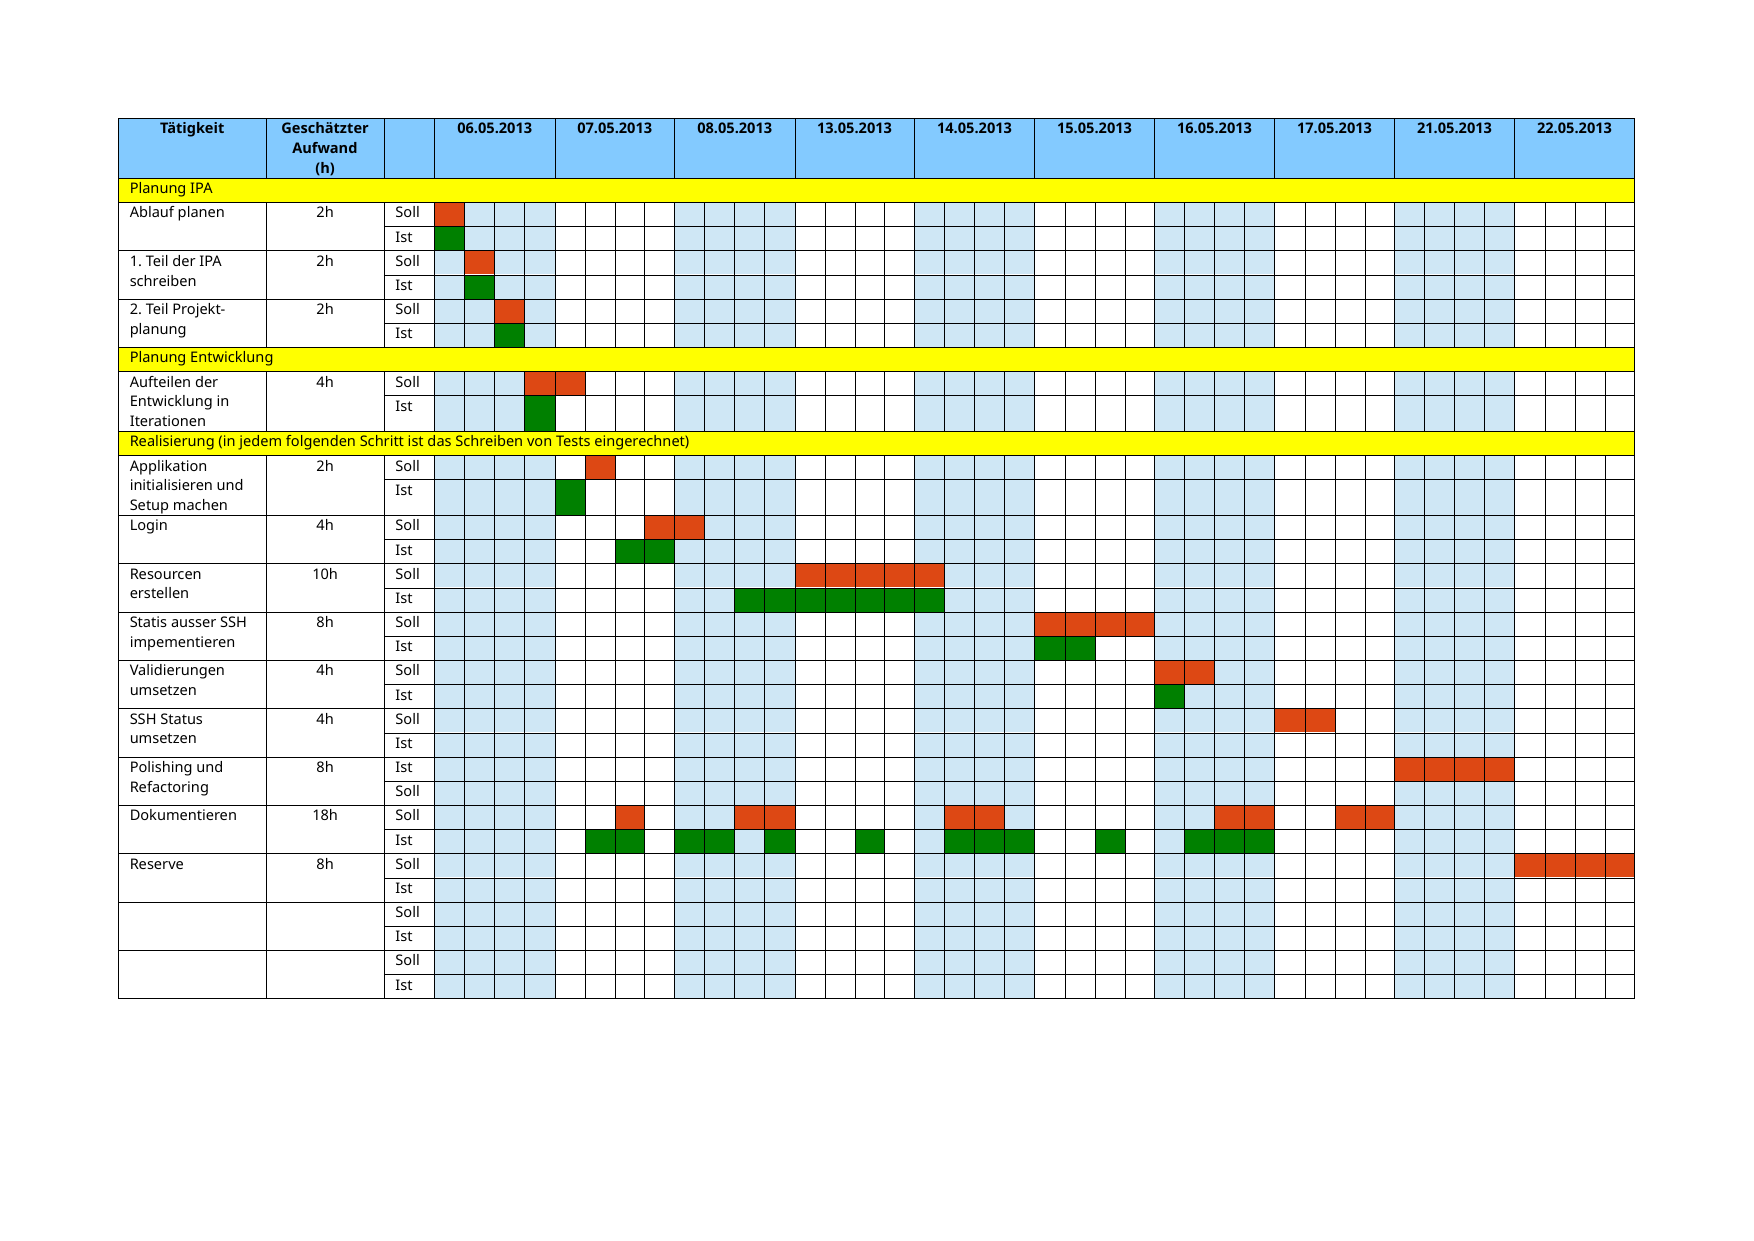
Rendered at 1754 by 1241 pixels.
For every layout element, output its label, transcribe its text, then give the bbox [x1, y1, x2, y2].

table_cell [1066, 540, 1095, 563]
table_cell [1606, 854, 1634, 877]
table_cell [1336, 613, 1365, 636]
table_cell [525, 613, 555, 636]
table_cell [1485, 951, 1514, 974]
table_cell [1096, 903, 1125, 926]
table_cell [1096, 951, 1125, 974]
table_cell [705, 324, 734, 347]
table_cell [1485, 830, 1514, 853]
table_cell [1366, 324, 1394, 347]
table_cell [1066, 613, 1095, 636]
table_cell [1576, 372, 1605, 395]
table_cell [1245, 203, 1274, 226]
table_cell [885, 324, 914, 347]
table_cell [885, 806, 914, 829]
table_cell [1485, 300, 1514, 323]
table_cell [856, 516, 884, 539]
table_cell [1576, 456, 1605, 479]
table_cell [765, 589, 795, 612]
table_cell [765, 456, 795, 479]
table_cell [525, 300, 555, 323]
table_cell [586, 830, 615, 853]
table_cell [1035, 758, 1065, 781]
table_cell [1576, 480, 1605, 515]
table_cell [1515, 456, 1545, 479]
table_cell [675, 589, 704, 612]
table_cell [1155, 661, 1184, 684]
table_cell [856, 637, 884, 660]
table_cell [885, 516, 914, 539]
table_cell [705, 830, 734, 853]
table_cell [796, 480, 825, 515]
table_cell [856, 903, 884, 926]
table_cell Soll [385, 709, 434, 732]
table_cell [1455, 661, 1484, 684]
table_cell [856, 203, 884, 226]
table_cell [525, 480, 555, 515]
table_cell Aufteilen der Entwicklung in Iterationen [119, 372, 266, 431]
table_cell [1546, 951, 1575, 974]
table_cell [1066, 782, 1095, 805]
table_cell [495, 300, 524, 323]
table_cell [586, 854, 615, 877]
table_cell [1515, 480, 1545, 515]
table_cell Ablauf planen [119, 203, 266, 250]
table_cell [1185, 227, 1214, 250]
table_cell [915, 456, 944, 479]
table_cell [1035, 251, 1065, 274]
table_cell [1455, 480, 1484, 515]
table_cell [945, 276, 974, 299]
table_cell [1155, 854, 1184, 877]
table_cell [705, 396, 734, 431]
table_cell [495, 251, 524, 274]
table_cell [945, 372, 974, 395]
table_cell [915, 251, 944, 274]
table_cell [1215, 927, 1244, 950]
table_cell [885, 396, 914, 431]
table_cell [1546, 927, 1575, 950]
table_cell [1096, 975, 1125, 998]
table_cell [1606, 975, 1634, 998]
table_cell [705, 564, 734, 587]
table_cell [675, 203, 704, 226]
table_cell [1155, 456, 1184, 479]
table_cell [1515, 613, 1545, 636]
table_header 17.05.2013 [1275, 119, 1394, 178]
table_cell [1066, 589, 1095, 612]
table_cell [765, 879, 795, 902]
table_cell [465, 203, 494, 226]
table_cell [1306, 709, 1335, 732]
table_cell [915, 758, 944, 781]
table_cell [1035, 613, 1065, 636]
table_cell 4h [267, 372, 384, 431]
table_cell [645, 276, 674, 299]
table_cell [1066, 661, 1095, 684]
table_cell [1606, 782, 1634, 805]
table_cell [1336, 227, 1365, 250]
table_cell [856, 276, 884, 299]
table_cell [1096, 227, 1125, 250]
table_cell [885, 975, 914, 998]
table_cell [1245, 613, 1274, 636]
table_cell [1005, 300, 1034, 323]
table_cell [1425, 782, 1454, 805]
table_cell [1035, 276, 1065, 299]
table_cell 2h [267, 203, 384, 250]
table_cell [1425, 734, 1454, 757]
table_cell [675, 324, 704, 347]
table_cell Ist [385, 396, 434, 431]
table_cell [1395, 975, 1424, 998]
table_cell [616, 951, 644, 974]
table_cell [675, 709, 704, 732]
table_cell [1576, 734, 1605, 757]
table_cell [645, 927, 674, 950]
table_cell [1455, 540, 1484, 563]
table_cell [1515, 251, 1545, 274]
table_cell [1485, 540, 1514, 563]
table_cell [1515, 854, 1545, 877]
table_cell [616, 324, 644, 347]
table_cell [675, 540, 704, 563]
table_cell [826, 613, 855, 636]
table_cell [1126, 540, 1154, 563]
table_cell [975, 903, 1004, 926]
table_cell [975, 951, 1004, 974]
table_cell [1425, 324, 1454, 347]
table_cell [435, 927, 464, 950]
table_cell [1245, 661, 1274, 684]
table_cell [435, 480, 464, 515]
table_cell [1245, 806, 1274, 829]
table_cell [1306, 324, 1335, 347]
table_cell [1126, 300, 1154, 323]
table_cell [1576, 637, 1605, 660]
table_cell [1275, 276, 1305, 299]
table_cell [1005, 203, 1034, 226]
table_cell [1395, 227, 1424, 250]
table_cell [1126, 251, 1154, 274]
table_cell [1245, 300, 1274, 323]
table_cell [705, 709, 734, 732]
table_cell [1425, 227, 1454, 250]
table_cell [1306, 227, 1335, 250]
table_cell [1366, 782, 1394, 805]
table_cell [1455, 251, 1484, 274]
table_cell [1455, 372, 1484, 395]
table_cell [435, 276, 464, 299]
table_cell [1336, 564, 1365, 587]
table_cell [1005, 324, 1034, 347]
table_cell [1066, 709, 1095, 732]
table_cell [796, 806, 825, 829]
table_cell [1155, 927, 1184, 950]
table_cell [856, 709, 884, 732]
table_cell [1245, 854, 1274, 877]
table_cell [1576, 927, 1605, 950]
table_cell [1576, 782, 1605, 805]
table_cell [915, 903, 944, 926]
table_cell [616, 734, 644, 757]
table_cell [1306, 589, 1335, 612]
table_cell Ist [385, 685, 434, 708]
table_cell [1155, 589, 1184, 612]
table_cell [675, 734, 704, 757]
table_cell [1005, 372, 1034, 395]
table_cell [826, 951, 855, 974]
table_cell [1275, 300, 1305, 323]
table_cell [1425, 516, 1454, 539]
table_cell [1515, 951, 1545, 974]
table_cell [1066, 396, 1095, 431]
table_cell [1126, 396, 1154, 431]
table_cell [826, 661, 855, 684]
table_cell [1336, 734, 1365, 757]
table_cell [1366, 951, 1394, 974]
table_cell [1005, 661, 1034, 684]
table_cell [645, 734, 674, 757]
table_cell [1395, 903, 1424, 926]
table_cell [1245, 516, 1274, 539]
table_cell [675, 480, 704, 515]
table_cell [1155, 203, 1184, 226]
table_cell [765, 830, 795, 853]
table_cell [705, 879, 734, 902]
table_cell [856, 300, 884, 323]
table_cell [525, 854, 555, 877]
table_cell [856, 975, 884, 998]
table_cell [675, 903, 704, 926]
table_cell [1366, 276, 1394, 299]
table_cell [1395, 854, 1424, 877]
table_cell [975, 758, 1004, 781]
table_cell [1395, 564, 1424, 587]
table_cell [1515, 540, 1545, 563]
table_cell [1336, 637, 1365, 660]
table_cell [975, 637, 1004, 660]
table_cell [645, 324, 674, 347]
table_cell [435, 540, 464, 563]
table_cell [1366, 806, 1394, 829]
table_cell [1005, 685, 1034, 708]
table_cell [945, 456, 974, 479]
table_cell [1275, 927, 1305, 950]
table_cell [525, 975, 555, 998]
table_cell [1215, 830, 1244, 853]
table_cell [1366, 685, 1394, 708]
table_cell Soll [385, 456, 434, 479]
table_cell [1245, 276, 1274, 299]
table_cell [796, 734, 825, 757]
table_cell [1126, 951, 1154, 974]
table_cell [765, 903, 795, 926]
table_cell [586, 758, 615, 781]
table_cell [705, 661, 734, 684]
table_cell [616, 516, 644, 539]
table_cell [1215, 251, 1244, 274]
table_cell [856, 854, 884, 877]
table_cell [1515, 782, 1545, 805]
table_cell [495, 951, 524, 974]
table_cell [1096, 540, 1125, 563]
table_cell [1576, 516, 1605, 539]
table_cell [586, 975, 615, 998]
table_cell [1215, 758, 1244, 781]
table_cell [1576, 854, 1605, 877]
table_cell [616, 782, 644, 805]
table_cell [465, 300, 494, 323]
table_cell [1185, 951, 1214, 974]
table_cell [1126, 276, 1154, 299]
table_cell [1455, 589, 1484, 612]
table_cell [1395, 734, 1424, 757]
table_cell [705, 903, 734, 926]
table_cell [1005, 806, 1034, 829]
table_cell [1546, 227, 1575, 250]
table_cell [1185, 203, 1214, 226]
table_cell [856, 806, 884, 829]
table_header 06.05.2013 [435, 119, 555, 178]
table_cell [1425, 203, 1454, 226]
table_cell [1066, 300, 1095, 323]
table_cell [1126, 324, 1154, 347]
table_cell [1366, 854, 1394, 877]
table_cell [1366, 396, 1394, 431]
table_cell [1005, 709, 1034, 732]
table_cell [1485, 480, 1514, 515]
table_cell [616, 456, 644, 479]
table_cell [856, 951, 884, 974]
table_cell [1275, 782, 1305, 805]
table_cell [1606, 734, 1634, 757]
table_cell [705, 734, 734, 757]
table_cell [645, 661, 674, 684]
table_cell [1275, 564, 1305, 587]
table_cell [1546, 300, 1575, 323]
table_cell [1126, 734, 1154, 757]
table_cell [1485, 685, 1514, 708]
table_cell [1215, 685, 1244, 708]
table_cell [1425, 806, 1454, 829]
table_cell [1275, 685, 1305, 708]
table_cell [1546, 709, 1575, 732]
table_cell [616, 830, 644, 853]
table_cell [1066, 203, 1095, 226]
table_cell [705, 276, 734, 299]
table_cell [556, 564, 585, 587]
table_cell [525, 276, 555, 299]
table_cell [1485, 516, 1514, 539]
table_cell [1336, 951, 1365, 974]
table_cell [675, 975, 704, 998]
table_cell [826, 854, 855, 877]
table_cell [645, 613, 674, 636]
table_cell [885, 879, 914, 902]
table_cell [1155, 372, 1184, 395]
table_cell [1336, 589, 1365, 612]
table_cell [1096, 806, 1125, 829]
table_cell [1306, 516, 1335, 539]
table_cell [1425, 637, 1454, 660]
table_cell [1185, 456, 1214, 479]
table_cell [1336, 203, 1365, 226]
table_cell Ist [385, 589, 434, 612]
table_cell [915, 203, 944, 226]
table_cell [796, 456, 825, 479]
table_cell [645, 806, 674, 829]
table_cell [885, 951, 914, 974]
table_cell [1096, 661, 1125, 684]
table_cell [1185, 782, 1214, 805]
table_cell [1185, 564, 1214, 587]
table_cell [1005, 830, 1034, 853]
table_cell [885, 637, 914, 660]
table_cell [705, 480, 734, 515]
table_cell [1395, 589, 1424, 612]
table_cell [556, 927, 585, 950]
table_cell [1395, 709, 1424, 732]
table_cell [735, 854, 764, 877]
table_cell [945, 709, 974, 732]
table_cell [975, 589, 1004, 612]
table_cell Soll [385, 951, 434, 974]
table_cell [1306, 830, 1335, 853]
table_cell [495, 540, 524, 563]
table_cell [1155, 951, 1184, 974]
table_cell [1306, 203, 1335, 226]
table_cell [735, 709, 764, 732]
table_cell [1546, 903, 1575, 926]
table_cell [435, 589, 464, 612]
table_cell [796, 324, 825, 347]
table_cell [1546, 396, 1575, 431]
table_cell [1576, 975, 1605, 998]
table_cell [1425, 685, 1454, 708]
table_cell [856, 372, 884, 395]
table_cell [856, 456, 884, 479]
table_cell [1215, 637, 1244, 660]
table_cell [705, 927, 734, 950]
table_cell [1515, 734, 1545, 757]
table_cell [1275, 830, 1305, 853]
table_cell [1096, 782, 1125, 805]
table_cell [826, 758, 855, 781]
table_cell [1425, 927, 1454, 950]
table_cell [1336, 975, 1365, 998]
table_cell [1155, 540, 1184, 563]
table_cell [1576, 324, 1605, 347]
table_cell [1366, 734, 1394, 757]
table_cell [975, 782, 1004, 805]
table_cell [1546, 203, 1575, 226]
table_cell [1096, 300, 1125, 323]
table_cell [1455, 903, 1484, 926]
table_cell [465, 637, 494, 660]
table_cell [1096, 564, 1125, 587]
table_cell [1245, 927, 1274, 950]
table_cell [885, 540, 914, 563]
table_cell [765, 661, 795, 684]
table_cell [1485, 589, 1514, 612]
table_cell [675, 300, 704, 323]
table_cell [525, 758, 555, 781]
table_cell Planung Entwicklung [119, 348, 1634, 371]
table_cell [616, 927, 644, 950]
table_cell [856, 564, 884, 587]
table_cell [1485, 782, 1514, 805]
table_cell [1126, 830, 1154, 853]
table_cell [1425, 830, 1454, 853]
table_cell [1126, 480, 1154, 515]
table_cell [465, 685, 494, 708]
table_cell [1306, 564, 1335, 587]
table_cell [735, 300, 764, 323]
table_cell [1395, 324, 1424, 347]
table_cell [586, 685, 615, 708]
table_cell [1336, 758, 1365, 781]
table_cell [1455, 203, 1484, 226]
table_cell [826, 806, 855, 829]
table_cell [1485, 903, 1514, 926]
table_cell [735, 758, 764, 781]
table_cell [1485, 854, 1514, 877]
table_cell [765, 396, 795, 431]
table_cell [915, 589, 944, 612]
table_cell [1096, 251, 1125, 274]
table_cell [495, 758, 524, 781]
table_cell [586, 927, 615, 950]
table_cell [1035, 456, 1065, 479]
table_cell [1546, 782, 1575, 805]
table_cell [765, 685, 795, 708]
table_cell [1185, 879, 1214, 902]
table_cell [1126, 854, 1154, 877]
table_cell [945, 806, 974, 829]
table_cell [1126, 903, 1154, 926]
table_cell [1185, 927, 1214, 950]
table_cell [1395, 637, 1424, 660]
table_cell [1275, 372, 1305, 395]
table_cell [1215, 709, 1244, 732]
table_cell [556, 854, 585, 877]
table_cell 8h [267, 758, 384, 805]
table_cell [945, 758, 974, 781]
table_cell [616, 564, 644, 587]
table_cell [705, 372, 734, 395]
table_cell [915, 540, 944, 563]
table_cell [1035, 927, 1065, 950]
table_cell [435, 951, 464, 974]
table_cell [915, 372, 944, 395]
table_cell [1096, 734, 1125, 757]
table_cell [465, 854, 494, 877]
table_cell Ist [385, 879, 434, 902]
table_cell [586, 613, 615, 636]
table_cell [556, 758, 585, 781]
table_cell [586, 276, 615, 299]
table_cell [735, 564, 764, 587]
table_cell [735, 806, 764, 829]
table_cell [1515, 324, 1545, 347]
table_cell [675, 516, 704, 539]
table_cell [465, 589, 494, 612]
table_cell [735, 951, 764, 974]
table_cell Ist [385, 540, 434, 563]
table_cell [1515, 685, 1545, 708]
table_cell Soll [385, 782, 434, 805]
table_cell [495, 324, 524, 347]
table_cell [1606, 879, 1634, 902]
table_cell [1546, 589, 1575, 612]
table_cell [1215, 276, 1244, 299]
table_cell [856, 879, 884, 902]
table_cell [1576, 685, 1605, 708]
table_cell [1215, 975, 1244, 998]
table_cell [765, 975, 795, 998]
table_cell 2. Teil Projekt- planung [119, 300, 266, 347]
table_cell [1366, 456, 1394, 479]
table_cell [1005, 927, 1034, 950]
table_cell [1185, 613, 1214, 636]
table_cell [1005, 480, 1034, 515]
table_cell [975, 324, 1004, 347]
table_cell [1275, 324, 1305, 347]
table_cell [645, 830, 674, 853]
table_cell [735, 903, 764, 926]
table_cell [1245, 540, 1274, 563]
table_cell [1606, 516, 1634, 539]
table_cell [645, 589, 674, 612]
table_cell [1096, 276, 1125, 299]
table_cell [1546, 854, 1575, 877]
table_cell [556, 661, 585, 684]
table_cell [1275, 480, 1305, 515]
table_cell [705, 806, 734, 829]
table_cell [796, 975, 825, 998]
table_cell [586, 637, 615, 660]
table_cell [465, 227, 494, 250]
table_cell [1395, 480, 1424, 515]
table_cell [495, 637, 524, 660]
table_cell [495, 227, 524, 250]
table_cell [556, 276, 585, 299]
table_cell [826, 480, 855, 515]
table_cell [1005, 251, 1034, 274]
table_cell [826, 927, 855, 950]
table_cell [675, 276, 704, 299]
table_cell [796, 589, 825, 612]
table_cell [1455, 276, 1484, 299]
table_cell [975, 300, 1004, 323]
table_cell [495, 589, 524, 612]
table_cell [1126, 516, 1154, 539]
table_cell [1606, 613, 1634, 636]
table_cell [1546, 734, 1575, 757]
table_cell [1546, 480, 1575, 515]
table_cell [1126, 564, 1154, 587]
table_cell Soll [385, 903, 434, 926]
table_cell [1336, 300, 1365, 323]
table_cell [796, 372, 825, 395]
table_cell [945, 782, 974, 805]
table_cell [1306, 480, 1335, 515]
table_cell [826, 734, 855, 757]
table_cell [1576, 879, 1605, 902]
table_cell [735, 734, 764, 757]
table_cell [645, 203, 674, 226]
table_cell [1126, 589, 1154, 612]
table_cell [1576, 709, 1605, 732]
table_cell [465, 903, 494, 926]
table_cell [915, 396, 944, 431]
table_cell [465, 806, 494, 829]
table_cell [1336, 830, 1365, 853]
table_cell [1455, 300, 1484, 323]
table_cell [1395, 661, 1424, 684]
table_cell [1306, 951, 1335, 974]
table_cell [645, 758, 674, 781]
table_cell [616, 758, 644, 781]
table_cell [1515, 927, 1545, 950]
table_cell [1035, 661, 1065, 684]
table_cell [1066, 734, 1095, 757]
table_cell [1606, 456, 1634, 479]
table_cell [267, 903, 384, 950]
table_cell [1366, 927, 1394, 950]
table_cell [1066, 456, 1095, 479]
table_cell [885, 927, 914, 950]
table_cell [1546, 540, 1575, 563]
table_cell [525, 456, 555, 479]
table_cell Soll [385, 564, 434, 587]
table_cell [826, 456, 855, 479]
table_cell [1275, 975, 1305, 998]
table_cell [1576, 806, 1605, 829]
table_cell [1366, 637, 1394, 660]
table_cell [1066, 830, 1095, 853]
table_cell [1455, 927, 1484, 950]
table_header 14.05.2013 [915, 119, 1034, 178]
table_cell 4h [267, 709, 384, 757]
table_cell [1306, 300, 1335, 323]
table_cell [796, 758, 825, 781]
table_cell [1485, 758, 1514, 781]
table_cell [885, 709, 914, 732]
table_cell [796, 661, 825, 684]
table_cell [556, 456, 585, 479]
table_cell [796, 903, 825, 926]
table_cell [1215, 903, 1244, 926]
table_cell [645, 564, 674, 587]
table_cell [1066, 516, 1095, 539]
table_cell [616, 975, 644, 998]
table_cell [1215, 516, 1244, 539]
table_cell [525, 903, 555, 926]
table_cell [735, 589, 764, 612]
table_cell [1455, 396, 1484, 431]
table_cell [556, 227, 585, 250]
table_cell [1455, 830, 1484, 853]
table_cell [1306, 854, 1335, 877]
table_cell [826, 276, 855, 299]
table_cell [1275, 734, 1305, 757]
table_cell [1515, 227, 1545, 250]
table_cell [1215, 661, 1244, 684]
table_cell [645, 782, 674, 805]
table_cell [735, 540, 764, 563]
table_cell [1366, 903, 1394, 926]
table_cell [1066, 975, 1095, 998]
table_cell [1275, 806, 1305, 829]
table_cell [465, 830, 494, 853]
table_cell [1245, 903, 1274, 926]
table_cell [675, 396, 704, 431]
table_cell [435, 396, 464, 431]
table_cell [1306, 251, 1335, 274]
table_cell [1155, 516, 1184, 539]
table_cell [1306, 456, 1335, 479]
table_cell [1126, 806, 1154, 829]
table_cell [1155, 975, 1184, 998]
table_cell [975, 709, 1004, 732]
table_cell [645, 300, 674, 323]
table_cell [556, 613, 585, 636]
table_cell [1275, 637, 1305, 660]
table_cell [1515, 709, 1545, 732]
table_cell [1245, 324, 1274, 347]
table_cell [645, 480, 674, 515]
table_cell [1096, 372, 1125, 395]
table_cell [1066, 758, 1095, 781]
table_cell [915, 324, 944, 347]
table_cell [1336, 782, 1365, 805]
table_cell [1425, 372, 1454, 395]
table_cell [1546, 661, 1575, 684]
table_cell [1126, 203, 1154, 226]
table_cell [1126, 661, 1154, 684]
table_cell [616, 251, 644, 274]
table_cell [856, 589, 884, 612]
table_cell [765, 324, 795, 347]
table_cell [1425, 480, 1454, 515]
table_cell [1155, 830, 1184, 853]
table_cell [1215, 564, 1244, 587]
table_cell [796, 782, 825, 805]
table_cell [915, 806, 944, 829]
table_cell [1275, 879, 1305, 902]
table_cell [1546, 758, 1575, 781]
table_cell Soll [385, 251, 434, 274]
table_cell [1395, 806, 1424, 829]
table_cell [1366, 661, 1394, 684]
table_cell [465, 951, 494, 974]
table_cell [765, 203, 795, 226]
table_cell [915, 854, 944, 877]
table_cell [1366, 480, 1394, 515]
table_cell [1366, 709, 1394, 732]
table_cell [1455, 758, 1484, 781]
table_cell [915, 709, 944, 732]
table_cell [495, 709, 524, 732]
table_cell [465, 613, 494, 636]
table_cell 18h [267, 806, 384, 853]
table_cell [1215, 782, 1244, 805]
table_cell [1546, 830, 1575, 853]
table_cell [616, 806, 644, 829]
table_cell [435, 300, 464, 323]
table_cell [1096, 480, 1125, 515]
table_cell [435, 879, 464, 902]
table_cell [1155, 734, 1184, 757]
table_cell [1306, 734, 1335, 757]
table_cell [1185, 396, 1214, 431]
table_cell [765, 372, 795, 395]
table_cell [1576, 251, 1605, 274]
table_cell [1005, 734, 1034, 757]
table_cell [1035, 227, 1065, 250]
table_cell [1546, 975, 1575, 998]
table_cell [735, 661, 764, 684]
table_cell [705, 300, 734, 323]
table_cell [1066, 637, 1095, 660]
table_cell [945, 613, 974, 636]
table_cell [1395, 251, 1424, 274]
table_cell [495, 661, 524, 684]
table_cell [1306, 396, 1335, 431]
table_cell [1155, 324, 1184, 347]
table_cell [705, 516, 734, 539]
table_cell [975, 456, 1004, 479]
table_cell [1126, 372, 1154, 395]
table_cell [796, 516, 825, 539]
table_cell [1096, 516, 1125, 539]
table_cell [1515, 975, 1545, 998]
table_cell [586, 516, 615, 539]
table_cell [1336, 685, 1365, 708]
table_cell [796, 227, 825, 250]
table_cell [1485, 227, 1514, 250]
table_cell [1515, 661, 1545, 684]
table_cell [975, 276, 1004, 299]
table_cell [1576, 589, 1605, 612]
table_cell [1035, 480, 1065, 515]
table_cell [1155, 480, 1184, 515]
table_cell [796, 613, 825, 636]
table_cell [586, 324, 615, 347]
table_header 07.05.2013 [556, 119, 674, 178]
table_cell [1035, 203, 1065, 226]
table_cell [645, 516, 674, 539]
table_cell [1155, 806, 1184, 829]
table_cell [1455, 516, 1484, 539]
table_cell [525, 203, 555, 226]
table_cell [1485, 203, 1514, 226]
table_cell [915, 300, 944, 323]
table_cell [735, 227, 764, 250]
table_cell [1546, 637, 1575, 660]
table_cell [586, 879, 615, 902]
table_cell [826, 324, 855, 347]
table_cell [735, 613, 764, 636]
table_cell [495, 782, 524, 805]
table_cell [1455, 685, 1484, 708]
table_cell [1005, 854, 1034, 877]
table_cell [1005, 637, 1034, 660]
table_cell [435, 830, 464, 853]
table_cell [495, 456, 524, 479]
table_cell [765, 758, 795, 781]
table_cell Soll [385, 854, 434, 877]
table_cell [1546, 516, 1575, 539]
table_cell [1215, 456, 1244, 479]
table_cell [975, 372, 1004, 395]
table_cell [556, 709, 585, 732]
table_cell [885, 251, 914, 274]
table_cell [1035, 540, 1065, 563]
table_cell [1395, 203, 1424, 226]
table_cell [495, 879, 524, 902]
table_cell [525, 734, 555, 757]
table_cell [1155, 879, 1184, 902]
table_cell [556, 251, 585, 274]
table_cell [1185, 276, 1214, 299]
table_cell [975, 564, 1004, 587]
table_cell [975, 613, 1004, 636]
table_cell [885, 782, 914, 805]
table_cell [1155, 685, 1184, 708]
table_cell [435, 685, 464, 708]
table_cell [1366, 758, 1394, 781]
table_cell [1366, 300, 1394, 323]
table_cell [1245, 456, 1274, 479]
table_cell [1066, 372, 1095, 395]
table_cell [1215, 854, 1244, 877]
table_cell [675, 661, 704, 684]
table_cell [735, 516, 764, 539]
table_cell [525, 372, 555, 395]
table_cell [826, 227, 855, 250]
table_cell [915, 613, 944, 636]
table_cell [1066, 227, 1095, 250]
table_header Tätigkeit [119, 119, 266, 178]
table_cell [735, 396, 764, 431]
table_cell [645, 456, 674, 479]
table_cell [1515, 564, 1545, 587]
table_cell [1185, 806, 1214, 829]
table_cell [525, 324, 555, 347]
table_cell [885, 854, 914, 877]
table_cell [675, 951, 704, 974]
table_cell [525, 927, 555, 950]
table_cell [495, 903, 524, 926]
table_cell Soll [385, 372, 434, 395]
table_cell [1155, 300, 1184, 323]
table_header 08.05.2013 [675, 119, 795, 178]
table_cell [1275, 758, 1305, 781]
table_cell [796, 709, 825, 732]
table_cell [1606, 589, 1634, 612]
table_cell [1515, 276, 1545, 299]
table_cell [915, 734, 944, 757]
table_cell [465, 734, 494, 757]
table_cell [1485, 324, 1514, 347]
table_cell [975, 685, 1004, 708]
table_cell [975, 251, 1004, 274]
table_cell [885, 734, 914, 757]
table_cell [1275, 456, 1305, 479]
table_cell [465, 456, 494, 479]
table_cell [1215, 879, 1244, 902]
table_cell [796, 879, 825, 902]
table_cell [675, 782, 704, 805]
table_cell [796, 564, 825, 587]
table_cell [556, 951, 585, 974]
table_cell [975, 927, 1004, 950]
table_cell [556, 203, 585, 226]
table_cell [556, 685, 585, 708]
table_cell [1576, 276, 1605, 299]
table_cell [1066, 951, 1095, 974]
table_cell Soll [385, 203, 434, 226]
table_cell [435, 782, 464, 805]
table_cell [975, 540, 1004, 563]
table_cell [495, 734, 524, 757]
table_cell [1005, 276, 1034, 299]
table_cell [945, 300, 974, 323]
table_cell [1455, 879, 1484, 902]
table_cell [765, 709, 795, 732]
table_cell [1126, 709, 1154, 732]
table_cell 2h [267, 300, 384, 347]
table_cell [1215, 300, 1244, 323]
table_cell [267, 951, 384, 998]
table_cell [1546, 879, 1575, 902]
table_cell [1096, 709, 1125, 732]
table_cell [435, 806, 464, 829]
table_cell [1035, 830, 1065, 853]
table_cell [1155, 276, 1184, 299]
table_cell [1336, 396, 1365, 431]
table_cell [796, 396, 825, 431]
table_cell [1185, 324, 1214, 347]
table_cell [796, 951, 825, 974]
table_cell [1215, 613, 1244, 636]
table_cell [1275, 203, 1305, 226]
table_cell [735, 975, 764, 998]
table_cell [1155, 227, 1184, 250]
table_cell [1126, 758, 1154, 781]
table_header 13.05.2013 [796, 119, 914, 178]
table_cell [1245, 879, 1274, 902]
table_cell [856, 540, 884, 563]
table_cell [945, 396, 974, 431]
table_cell [1395, 782, 1424, 805]
table_cell Planung IPA [119, 179, 1634, 202]
table_cell [1576, 227, 1605, 250]
table_cell [435, 975, 464, 998]
table_cell [885, 613, 914, 636]
table_cell [1576, 540, 1605, 563]
table_cell [1366, 203, 1394, 226]
table_cell [1395, 758, 1424, 781]
table_cell [616, 227, 644, 250]
table_header 15.05.2013 [1035, 119, 1154, 178]
table_cell [1096, 613, 1125, 636]
table_cell [1336, 661, 1365, 684]
table_cell [1395, 540, 1424, 563]
table_cell [945, 830, 974, 853]
table_cell [765, 782, 795, 805]
table_cell [945, 975, 974, 998]
table_cell [765, 516, 795, 539]
table_cell [885, 203, 914, 226]
table_cell [1425, 903, 1454, 926]
table_cell [1485, 927, 1514, 950]
table_cell [645, 685, 674, 708]
table_cell [1155, 251, 1184, 274]
table_cell [1275, 951, 1305, 974]
table_cell [675, 854, 704, 877]
table_cell [1096, 203, 1125, 226]
table_cell [1245, 685, 1274, 708]
table_cell [1606, 372, 1634, 395]
table_cell [885, 564, 914, 587]
table_cell [556, 396, 585, 431]
table_cell [675, 637, 704, 660]
table_cell [796, 637, 825, 660]
table_cell [796, 830, 825, 853]
table_cell [1005, 516, 1034, 539]
table_cell [465, 480, 494, 515]
table_cell [1096, 927, 1125, 950]
table_cell [1035, 324, 1065, 347]
table_cell [1306, 806, 1335, 829]
table_cell [435, 661, 464, 684]
table_cell Reserve [119, 854, 266, 902]
table_cell [675, 806, 704, 829]
table_cell [645, 251, 674, 274]
table_cell [1366, 251, 1394, 274]
table_cell 4h [267, 661, 384, 708]
table_cell [675, 685, 704, 708]
table_cell [1126, 637, 1154, 660]
table_cell [1546, 456, 1575, 479]
table_cell [945, 951, 974, 974]
table_cell [1455, 564, 1484, 587]
table_cell [705, 251, 734, 274]
table_cell [1606, 300, 1634, 323]
table_cell [1245, 227, 1274, 250]
table_cell [1425, 661, 1454, 684]
table_cell [1215, 227, 1244, 250]
table_cell [1606, 709, 1634, 732]
table_cell [1606, 227, 1634, 250]
table_cell [1515, 879, 1545, 902]
table_cell [856, 830, 884, 853]
table_cell [945, 734, 974, 757]
table_cell [1066, 251, 1095, 274]
table_cell [826, 516, 855, 539]
table_cell [1306, 879, 1335, 902]
table_cell [435, 709, 464, 732]
table_cell [616, 637, 644, 660]
table_cell [525, 516, 555, 539]
table_cell [495, 564, 524, 587]
table_cell Login [119, 516, 266, 563]
table_cell [465, 975, 494, 998]
table_cell [765, 806, 795, 829]
table_cell [1306, 782, 1335, 805]
table_cell [1485, 637, 1514, 660]
table_cell [975, 227, 1004, 250]
table_cell [645, 975, 674, 998]
table_cell [1576, 830, 1605, 853]
table_cell [1546, 324, 1575, 347]
table_cell [1485, 564, 1514, 587]
table_cell [616, 685, 644, 708]
table_cell [1005, 564, 1034, 587]
table_cell [495, 830, 524, 853]
table_cell [765, 734, 795, 757]
table_cell [556, 324, 585, 347]
table_cell [616, 203, 644, 226]
table_cell [1066, 324, 1095, 347]
table_cell [586, 251, 615, 274]
table_cell [826, 300, 855, 323]
table_cell [1185, 300, 1214, 323]
table_cell [1455, 613, 1484, 636]
table_cell [1005, 613, 1034, 636]
table_cell [1245, 637, 1274, 660]
table_cell [915, 276, 944, 299]
table_cell [1275, 709, 1305, 732]
table_cell Ist [385, 324, 434, 347]
table_cell [1066, 685, 1095, 708]
table_cell [826, 251, 855, 274]
table_cell [1245, 951, 1274, 974]
table_cell [435, 758, 464, 781]
table_cell [1096, 324, 1125, 347]
table_cell [1425, 396, 1454, 431]
table_cell [1126, 613, 1154, 636]
table_cell [556, 782, 585, 805]
table_cell [1425, 276, 1454, 299]
table_cell [765, 613, 795, 636]
table_cell [1275, 396, 1305, 431]
table_cell [796, 300, 825, 323]
table_cell [1035, 879, 1065, 902]
table_cell [1395, 613, 1424, 636]
table_cell [1425, 709, 1454, 732]
table_cell [826, 637, 855, 660]
table_cell [1455, 709, 1484, 732]
table_cell [735, 372, 764, 395]
table_cell [1215, 540, 1244, 563]
table_cell Statis ausser SSH impementieren [119, 613, 266, 660]
table_cell [1395, 456, 1424, 479]
table_cell [1005, 951, 1034, 974]
table_cell [1515, 203, 1545, 226]
table_cell [1546, 251, 1575, 274]
table_cell [495, 516, 524, 539]
table_cell [1035, 806, 1065, 829]
table_cell [1185, 251, 1214, 274]
table_cell [945, 661, 974, 684]
table_cell [796, 685, 825, 708]
table_cell [1455, 456, 1484, 479]
table_cell [616, 480, 644, 515]
table_cell 10h [267, 564, 384, 612]
table_cell [1306, 975, 1335, 998]
table_cell [1425, 975, 1454, 998]
table_cell [1336, 456, 1365, 479]
table_cell [1035, 709, 1065, 732]
table_cell [915, 879, 944, 902]
table_cell [556, 516, 585, 539]
table_cell [945, 516, 974, 539]
table_cell [885, 685, 914, 708]
table_cell [465, 540, 494, 563]
table_cell [586, 540, 615, 563]
table_cell [1155, 396, 1184, 431]
table_cell [915, 661, 944, 684]
table_cell [1515, 516, 1545, 539]
table_cell [1395, 276, 1424, 299]
table_cell Soll [385, 661, 434, 684]
table_cell [1275, 589, 1305, 612]
table_cell [765, 300, 795, 323]
table_cell [1275, 251, 1305, 274]
table_cell [735, 879, 764, 902]
table_cell [1155, 903, 1184, 926]
table_cell [1306, 685, 1335, 708]
table_cell [945, 685, 974, 708]
table_cell [1035, 734, 1065, 757]
table_cell [556, 372, 585, 395]
table_cell [975, 830, 1004, 853]
table_cell [525, 951, 555, 974]
table_cell [1185, 516, 1214, 539]
table_cell [1395, 396, 1424, 431]
table_cell [1515, 372, 1545, 395]
table_cell [1245, 709, 1274, 732]
table_cell [675, 372, 704, 395]
table_cell [1185, 975, 1214, 998]
table_cell [856, 734, 884, 757]
table_cell [826, 685, 855, 708]
table_cell [616, 709, 644, 732]
table_cell [1455, 324, 1484, 347]
table_cell [1275, 516, 1305, 539]
table_cell [1576, 903, 1605, 926]
table_cell [1215, 734, 1244, 757]
table_cell [765, 927, 795, 950]
table_cell [885, 903, 914, 926]
table_cell [1035, 903, 1065, 926]
table_cell Soll [385, 516, 434, 539]
table_cell [1606, 830, 1634, 853]
table_cell [1395, 685, 1424, 708]
table_cell [586, 456, 615, 479]
table_cell [1096, 879, 1125, 902]
table_cell [945, 203, 974, 226]
table_cell [1066, 927, 1095, 950]
table_cell [1606, 203, 1634, 226]
table_cell [915, 516, 944, 539]
table_cell [1275, 903, 1305, 926]
table_cell [1455, 975, 1484, 998]
table_cell [675, 613, 704, 636]
table_cell [1185, 854, 1214, 877]
table_cell [1126, 927, 1154, 950]
table_cell Ist [385, 758, 434, 781]
table_cell [675, 456, 704, 479]
table_cell [885, 276, 914, 299]
table_cell [1606, 903, 1634, 926]
table_cell [765, 480, 795, 515]
table_cell [1576, 758, 1605, 781]
table_cell [1606, 396, 1634, 431]
table_cell [796, 854, 825, 877]
table_cell [465, 758, 494, 781]
table_cell [1066, 564, 1095, 587]
table_cell [1485, 975, 1514, 998]
table_cell [1306, 758, 1335, 781]
table_cell [1606, 251, 1634, 274]
table_cell [1215, 324, 1244, 347]
table_cell [1576, 951, 1605, 974]
table_cell [1366, 564, 1394, 587]
table_cell [1606, 806, 1634, 829]
table_cell [1606, 564, 1634, 587]
table_cell [1035, 300, 1065, 323]
table_cell [705, 685, 734, 708]
table_cell [1606, 480, 1634, 515]
table_cell [1606, 685, 1634, 708]
table_cell [765, 251, 795, 274]
table_cell [1126, 879, 1154, 902]
table_cell [1096, 830, 1125, 853]
table_cell [1336, 324, 1365, 347]
table_cell [735, 324, 764, 347]
table_cell [645, 396, 674, 431]
table_cell [495, 396, 524, 431]
table_cell [1185, 758, 1214, 781]
table_cell [915, 227, 944, 250]
table_cell [915, 975, 944, 998]
table_cell [1306, 540, 1335, 563]
table_cell [465, 661, 494, 684]
table_cell [525, 685, 555, 708]
table_cell [1306, 613, 1335, 636]
table_cell [856, 251, 884, 274]
table_cell [735, 637, 764, 660]
table_cell [1005, 758, 1034, 781]
table_cell Ist [385, 227, 434, 250]
table_cell [1005, 782, 1034, 805]
table_cell [1126, 685, 1154, 708]
table_cell [1606, 758, 1634, 781]
table_cell Ist [385, 276, 434, 299]
table_cell [586, 589, 615, 612]
table_cell [586, 782, 615, 805]
table_cell [495, 276, 524, 299]
table_cell [1425, 564, 1454, 587]
table_cell Ist [385, 480, 434, 515]
table_cell [1485, 251, 1514, 274]
table_cell [586, 734, 615, 757]
table_cell Realisierung (in jedem folgenden Schritt ist das Schreiben von Tests eingerechnet) [119, 432, 1634, 455]
table_cell [586, 203, 615, 226]
table_cell [1096, 456, 1125, 479]
table_cell [586, 396, 615, 431]
table_cell [1096, 758, 1125, 781]
table_cell [1425, 589, 1454, 612]
table_cell [1425, 613, 1454, 636]
table_cell [735, 276, 764, 299]
table_cell [495, 613, 524, 636]
table_cell [826, 709, 855, 732]
table_cell [616, 903, 644, 926]
table_cell 1. Teil der IPA schreiben [119, 251, 266, 299]
table_cell [1245, 734, 1274, 757]
table_cell [495, 372, 524, 395]
table_cell [616, 396, 644, 431]
table_cell [465, 251, 494, 274]
table_cell [856, 227, 884, 250]
table_cell [1606, 951, 1634, 974]
table_cell [1035, 516, 1065, 539]
table_cell [975, 806, 1004, 829]
table_cell [495, 806, 524, 829]
table_cell [796, 203, 825, 226]
table_cell [705, 456, 734, 479]
table_cell [1306, 903, 1335, 926]
table_cell [1096, 637, 1125, 660]
table_cell [465, 276, 494, 299]
table_cell [1336, 854, 1365, 877]
table_cell [826, 782, 855, 805]
table_cell [856, 758, 884, 781]
table_cell [765, 227, 795, 250]
table_cell [645, 854, 674, 877]
table_cell [1005, 456, 1034, 479]
table_cell [1005, 879, 1034, 902]
table_cell [856, 480, 884, 515]
table_cell [705, 203, 734, 226]
table_cell [1425, 951, 1454, 974]
table_cell Ist [385, 734, 434, 757]
table_cell [975, 661, 1004, 684]
table_header Geschätzter Aufwand (h) [267, 119, 384, 178]
table_cell [735, 830, 764, 853]
table_cell Ist [385, 637, 434, 660]
table_cell [1306, 661, 1335, 684]
table_cell [1366, 879, 1394, 902]
table_cell [1395, 927, 1424, 950]
table_cell Soll [385, 806, 434, 829]
table_cell [1005, 903, 1034, 926]
table_cell [1035, 782, 1065, 805]
table_cell [735, 456, 764, 479]
table_cell [765, 951, 795, 974]
table_cell [435, 734, 464, 757]
table_cell [856, 927, 884, 950]
table_cell [1366, 589, 1394, 612]
table_cell [796, 927, 825, 950]
table_cell 4h [267, 516, 384, 563]
table_cell [1606, 540, 1634, 563]
table_cell Soll [385, 613, 434, 636]
table_cell [826, 540, 855, 563]
table_cell [645, 951, 674, 974]
table_cell [1576, 564, 1605, 587]
table_cell [735, 203, 764, 226]
table_cell [885, 372, 914, 395]
table_cell [885, 758, 914, 781]
table_cell [765, 540, 795, 563]
table_cell [1306, 372, 1335, 395]
table_cell [1455, 854, 1484, 877]
table_cell [1366, 540, 1394, 563]
table_cell [616, 372, 644, 395]
table_cell [525, 540, 555, 563]
table_cell [915, 927, 944, 950]
table_cell [1546, 685, 1575, 708]
table_cell [525, 709, 555, 732]
table_cell [1425, 854, 1454, 877]
table_cell [735, 251, 764, 274]
table_cell [856, 324, 884, 347]
table_cell [945, 589, 974, 612]
table_cell [435, 372, 464, 395]
table_cell [856, 613, 884, 636]
table_cell [675, 927, 704, 950]
table_cell [975, 516, 1004, 539]
table_cell Polishing und Refactoring [119, 758, 266, 805]
table_cell [1425, 879, 1454, 902]
table_cell 8h [267, 613, 384, 660]
table_cell [915, 480, 944, 515]
table_cell [495, 203, 524, 226]
table_cell [465, 372, 494, 395]
table_cell [915, 830, 944, 853]
table_cell [796, 540, 825, 563]
table_cell [465, 879, 494, 902]
table_cell [525, 227, 555, 250]
table_cell [826, 396, 855, 431]
table_cell [495, 480, 524, 515]
table_cell [1066, 806, 1095, 829]
table_cell [1485, 879, 1514, 902]
table_cell [1485, 276, 1514, 299]
table_cell [1485, 734, 1514, 757]
table_cell [1245, 758, 1274, 781]
table_cell [525, 637, 555, 660]
table_cell [856, 396, 884, 431]
table_cell [1515, 830, 1545, 853]
table_cell [1185, 480, 1214, 515]
table_cell [1066, 879, 1095, 902]
table_cell [1485, 806, 1514, 829]
table_cell [1366, 516, 1394, 539]
table_header [385, 119, 434, 178]
table_cell [1455, 806, 1484, 829]
table_cell [1515, 758, 1545, 781]
table_cell [556, 589, 585, 612]
table_cell [525, 661, 555, 684]
table_cell [705, 758, 734, 781]
table_cell [826, 975, 855, 998]
table_cell [1005, 396, 1034, 431]
table_cell [1455, 227, 1484, 250]
table_cell [975, 975, 1004, 998]
table_cell [465, 782, 494, 805]
table_cell [1336, 806, 1365, 829]
table_cell [1546, 372, 1575, 395]
table_cell [675, 879, 704, 902]
table_cell [586, 709, 615, 732]
table_cell [1066, 276, 1095, 299]
table_cell [1035, 372, 1065, 395]
table_cell [1126, 975, 1154, 998]
table_cell [826, 203, 855, 226]
table_cell [465, 927, 494, 950]
table_cell [1066, 480, 1095, 515]
table_cell [1336, 276, 1365, 299]
table_cell [616, 540, 644, 563]
table_cell [1336, 879, 1365, 902]
table_cell [1155, 613, 1184, 636]
table_cell [435, 227, 464, 250]
table_cell [1306, 927, 1335, 950]
table_cell [1425, 251, 1454, 274]
table_cell [1306, 276, 1335, 299]
table_cell [1425, 758, 1454, 781]
table_cell [1096, 589, 1125, 612]
table_cell [1306, 637, 1335, 660]
table_cell [765, 276, 795, 299]
table_cell [975, 854, 1004, 877]
table_cell [1366, 372, 1394, 395]
table_cell [1275, 854, 1305, 877]
table_cell [1455, 734, 1484, 757]
table_cell [765, 564, 795, 587]
table_cell [1096, 396, 1125, 431]
table_cell [1185, 709, 1214, 732]
table_cell [915, 951, 944, 974]
table_cell [1515, 903, 1545, 926]
table_cell [885, 300, 914, 323]
table_cell [915, 685, 944, 708]
table_cell [705, 540, 734, 563]
table_cell [915, 637, 944, 660]
table_cell [1546, 564, 1575, 587]
table_cell [1515, 300, 1545, 323]
table_cell Ist [385, 927, 434, 950]
table_cell [1576, 661, 1605, 684]
table_cell [885, 830, 914, 853]
table_cell Applikation initialisieren und Setup machen [119, 456, 266, 515]
table_cell [1185, 589, 1214, 612]
table_cell [885, 480, 914, 515]
table_cell [616, 300, 644, 323]
table_cell [1245, 782, 1274, 805]
table_cell [556, 540, 585, 563]
table_cell [1245, 396, 1274, 431]
table_cell [586, 300, 615, 323]
table_cell [119, 903, 266, 950]
table_cell [975, 396, 1004, 431]
table_cell SSH Status umsetzen [119, 709, 266, 757]
table_cell [885, 456, 914, 479]
table_cell [675, 251, 704, 274]
table_cell Dokumentieren [119, 806, 266, 853]
table_cell [465, 709, 494, 732]
table_cell 8h [267, 854, 384, 902]
table_cell [885, 227, 914, 250]
table_cell [1336, 480, 1365, 515]
table_cell [1485, 372, 1514, 395]
table_cell [1215, 806, 1244, 829]
table_cell [645, 227, 674, 250]
table_cell [1606, 661, 1634, 684]
table_cell [1126, 782, 1154, 805]
table_cell [945, 879, 974, 902]
table_cell [1035, 589, 1065, 612]
table_cell [556, 300, 585, 323]
table_cell [1366, 975, 1394, 998]
table_header 21.05.2013 [1395, 119, 1514, 178]
table_cell [495, 927, 524, 950]
table_cell [1126, 456, 1154, 479]
table_cell [1546, 613, 1575, 636]
table_cell [1336, 516, 1365, 539]
table_cell [675, 830, 704, 853]
table_cell [885, 661, 914, 684]
table_cell [765, 854, 795, 877]
table_cell [1066, 854, 1095, 877]
table_cell [586, 480, 615, 515]
table_cell [826, 372, 855, 395]
table_cell [796, 251, 825, 274]
table_cell [945, 927, 974, 950]
table_cell [675, 227, 704, 250]
table_cell [586, 661, 615, 684]
table_cell [495, 854, 524, 877]
table_cell Ist [385, 975, 434, 998]
table_cell [796, 276, 825, 299]
table_cell [915, 564, 944, 587]
table_cell [1546, 276, 1575, 299]
table_cell [705, 951, 734, 974]
table_cell [1185, 661, 1214, 684]
table_cell [435, 854, 464, 877]
table_cell [1455, 782, 1484, 805]
table_cell [1155, 782, 1184, 805]
table_cell [435, 456, 464, 479]
table_cell [1336, 540, 1365, 563]
table_cell [435, 564, 464, 587]
table_cell [1515, 637, 1545, 660]
table_cell [1485, 613, 1514, 636]
table_cell [1035, 564, 1065, 587]
table_cell [826, 879, 855, 902]
table_cell [1215, 951, 1244, 974]
table_cell [945, 540, 974, 563]
table_cell [705, 589, 734, 612]
table_cell [1126, 227, 1154, 250]
table_cell [586, 951, 615, 974]
table_cell [1606, 927, 1634, 950]
table_cell [1395, 300, 1424, 323]
table_cell [1035, 396, 1065, 431]
table_cell [1215, 396, 1244, 431]
table_cell [1395, 830, 1424, 853]
table_cell [975, 203, 1004, 226]
table_cell [525, 564, 555, 587]
table_cell [1515, 806, 1545, 829]
table_cell [586, 806, 615, 829]
table_cell [556, 879, 585, 902]
table_cell [1185, 903, 1214, 926]
table_cell [1425, 540, 1454, 563]
table_cell [1035, 685, 1065, 708]
table_cell [616, 661, 644, 684]
table_cell [1215, 203, 1244, 226]
table_cell [945, 564, 974, 587]
table_cell [1606, 276, 1634, 299]
table_cell [765, 637, 795, 660]
table_cell [1005, 975, 1034, 998]
table_cell [826, 830, 855, 853]
table_cell [556, 975, 585, 998]
table_cell [1185, 637, 1214, 660]
table_cell [1485, 661, 1514, 684]
table_cell [1185, 734, 1214, 757]
table_cell [495, 685, 524, 708]
table_cell [645, 637, 674, 660]
table_cell [586, 903, 615, 926]
table_cell [1395, 879, 1424, 902]
table_cell 2h [267, 251, 384, 299]
table_cell [525, 589, 555, 612]
table_cell [705, 975, 734, 998]
table_cell Soll [385, 300, 434, 323]
table_cell Resourcen erstellen [119, 564, 266, 612]
table_cell [525, 782, 555, 805]
table_cell [1275, 661, 1305, 684]
table_cell [1606, 324, 1634, 347]
table_cell [556, 830, 585, 853]
table_cell [1245, 975, 1274, 998]
table_cell [1185, 830, 1214, 853]
table_cell [119, 951, 266, 998]
table_cell [1515, 396, 1545, 431]
table_cell [1606, 637, 1634, 660]
table_cell Validierungen umsetzen [119, 661, 266, 708]
table_cell [616, 589, 644, 612]
table_cell [1275, 613, 1305, 636]
table_header 22.05.2013 [1515, 119, 1634, 178]
table_cell [1005, 540, 1034, 563]
table_cell [556, 637, 585, 660]
table_cell [1245, 251, 1274, 274]
table_cell Ist [385, 830, 434, 853]
table_cell [945, 480, 974, 515]
table_cell [1035, 975, 1065, 998]
table_cell [1035, 637, 1065, 660]
table_cell [945, 854, 974, 877]
table_cell [975, 734, 1004, 757]
table_cell [1395, 951, 1424, 974]
table_cell [1155, 564, 1184, 587]
table_cell [705, 854, 734, 877]
table_cell [1576, 203, 1605, 226]
table_cell [1066, 903, 1095, 926]
table_cell [1035, 951, 1065, 974]
table_cell [586, 564, 615, 587]
table_cell [616, 854, 644, 877]
table_cell [1336, 903, 1365, 926]
table_cell [1185, 540, 1214, 563]
table_cell [1485, 396, 1514, 431]
table_cell [1576, 613, 1605, 636]
table_cell [1245, 564, 1274, 587]
table_cell [1366, 227, 1394, 250]
table_header 16.05.2013 [1155, 119, 1274, 178]
table_cell [586, 227, 615, 250]
table_cell [1096, 854, 1125, 877]
table_cell [735, 927, 764, 950]
table_cell [465, 324, 494, 347]
table_cell [945, 903, 974, 926]
table_cell [735, 480, 764, 515]
table_cell [1455, 951, 1484, 974]
table_cell [495, 975, 524, 998]
table_cell 2h [267, 456, 384, 515]
table_cell [826, 903, 855, 926]
table_cell [465, 516, 494, 539]
table_cell [705, 613, 734, 636]
table_cell [435, 637, 464, 660]
table_cell [1455, 637, 1484, 660]
table_cell [645, 879, 674, 902]
table_cell [465, 564, 494, 587]
table_cell [675, 564, 704, 587]
table_cell [1275, 227, 1305, 250]
table_cell [1185, 685, 1214, 708]
table_cell [1215, 480, 1244, 515]
table_cell [1395, 516, 1424, 539]
table_cell [975, 480, 1004, 515]
table_cell [556, 903, 585, 926]
table_cell [1546, 806, 1575, 829]
table_cell [465, 396, 494, 431]
table_cell [1336, 709, 1365, 732]
table_cell [1096, 685, 1125, 708]
table_cell [1245, 589, 1274, 612]
table_cell [1395, 372, 1424, 395]
table_cell [616, 879, 644, 902]
table_cell [856, 661, 884, 684]
table_cell [645, 903, 674, 926]
table_cell [1366, 830, 1394, 853]
table_cell [645, 709, 674, 732]
table_cell [1245, 480, 1274, 515]
table_cell [735, 782, 764, 805]
table_cell [705, 782, 734, 805]
table_cell [1155, 758, 1184, 781]
table_cell [525, 830, 555, 853]
table_cell [885, 589, 914, 612]
table_cell [435, 613, 464, 636]
table_cell [556, 806, 585, 829]
table_cell [856, 685, 884, 708]
table_cell [675, 758, 704, 781]
table_cell [1336, 927, 1365, 950]
table_cell [1245, 830, 1274, 853]
table_cell [735, 685, 764, 708]
table_cell [826, 589, 855, 612]
table_cell [1185, 372, 1214, 395]
table_cell [1275, 540, 1305, 563]
table_cell [435, 903, 464, 926]
table_cell [556, 734, 585, 757]
table_cell [1155, 637, 1184, 660]
table_cell [1215, 589, 1244, 612]
table_cell [826, 564, 855, 587]
table_cell [1425, 300, 1454, 323]
table_cell [1485, 709, 1514, 732]
table_cell [616, 276, 644, 299]
table_cell [645, 540, 674, 563]
table_cell [915, 782, 944, 805]
table_cell [975, 879, 1004, 902]
table_cell [525, 251, 555, 274]
table_cell [1215, 372, 1244, 395]
table_cell [1576, 300, 1605, 323]
table_cell [705, 637, 734, 660]
table_cell [435, 203, 464, 226]
table_cell [1005, 589, 1034, 612]
table_cell [945, 637, 974, 660]
table_cell [945, 227, 974, 250]
table_cell [1005, 227, 1034, 250]
table_cell [435, 251, 464, 274]
table_cell [616, 613, 644, 636]
table_cell [435, 324, 464, 347]
table_cell [435, 516, 464, 539]
table_cell [1576, 396, 1605, 431]
table_cell [705, 227, 734, 250]
table_cell [856, 782, 884, 805]
table_cell [1035, 854, 1065, 877]
table_cell [525, 396, 555, 431]
table_cell [1155, 709, 1184, 732]
table_cell [525, 879, 555, 902]
table_cell [1366, 613, 1394, 636]
table_cell [1336, 372, 1365, 395]
table_cell [1515, 589, 1545, 612]
table_cell [1336, 251, 1365, 274]
table_cell [945, 324, 974, 347]
table_cell [1245, 372, 1274, 395]
table_cell [556, 480, 585, 515]
table_cell [1425, 456, 1454, 479]
table_cell [586, 372, 615, 395]
table_cell [945, 251, 974, 274]
table_cell [525, 806, 555, 829]
table_cell [1485, 456, 1514, 479]
table_cell [645, 372, 674, 395]
